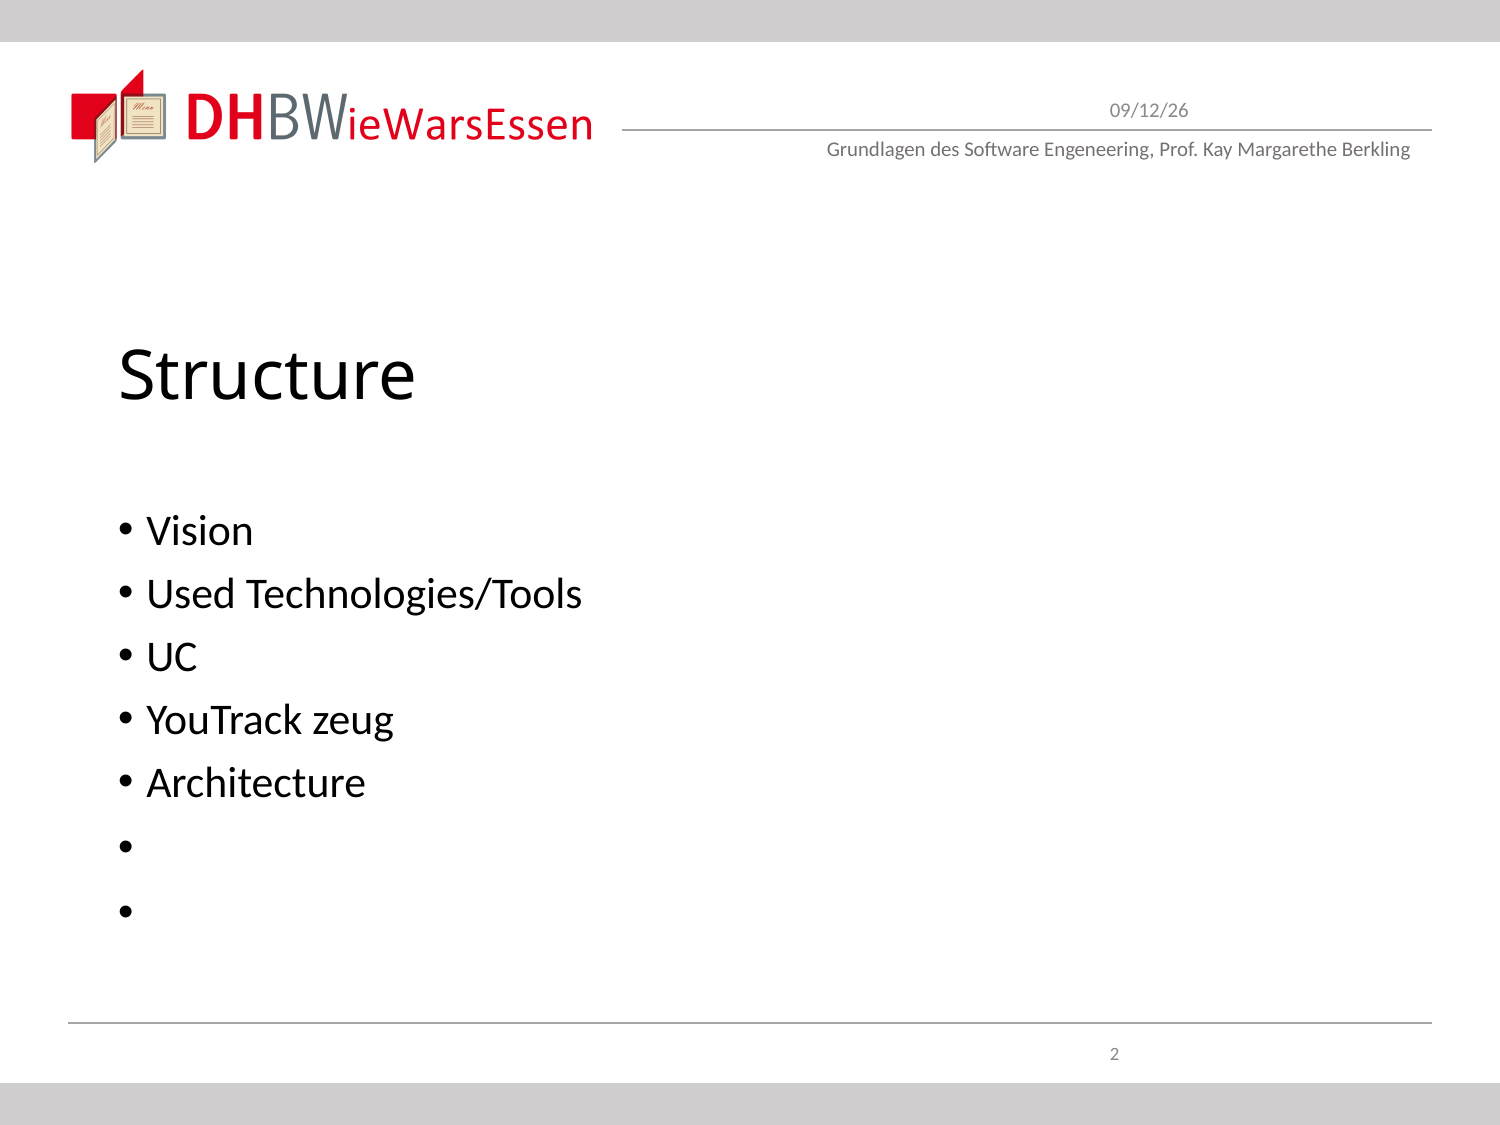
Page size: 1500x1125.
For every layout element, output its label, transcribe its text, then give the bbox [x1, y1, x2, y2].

title Structure [103, 268, 1397, 486]
list Vision Used Technologies/Tools UC YouTrack zeug Architecture [103, 500, 1397, 1014]
